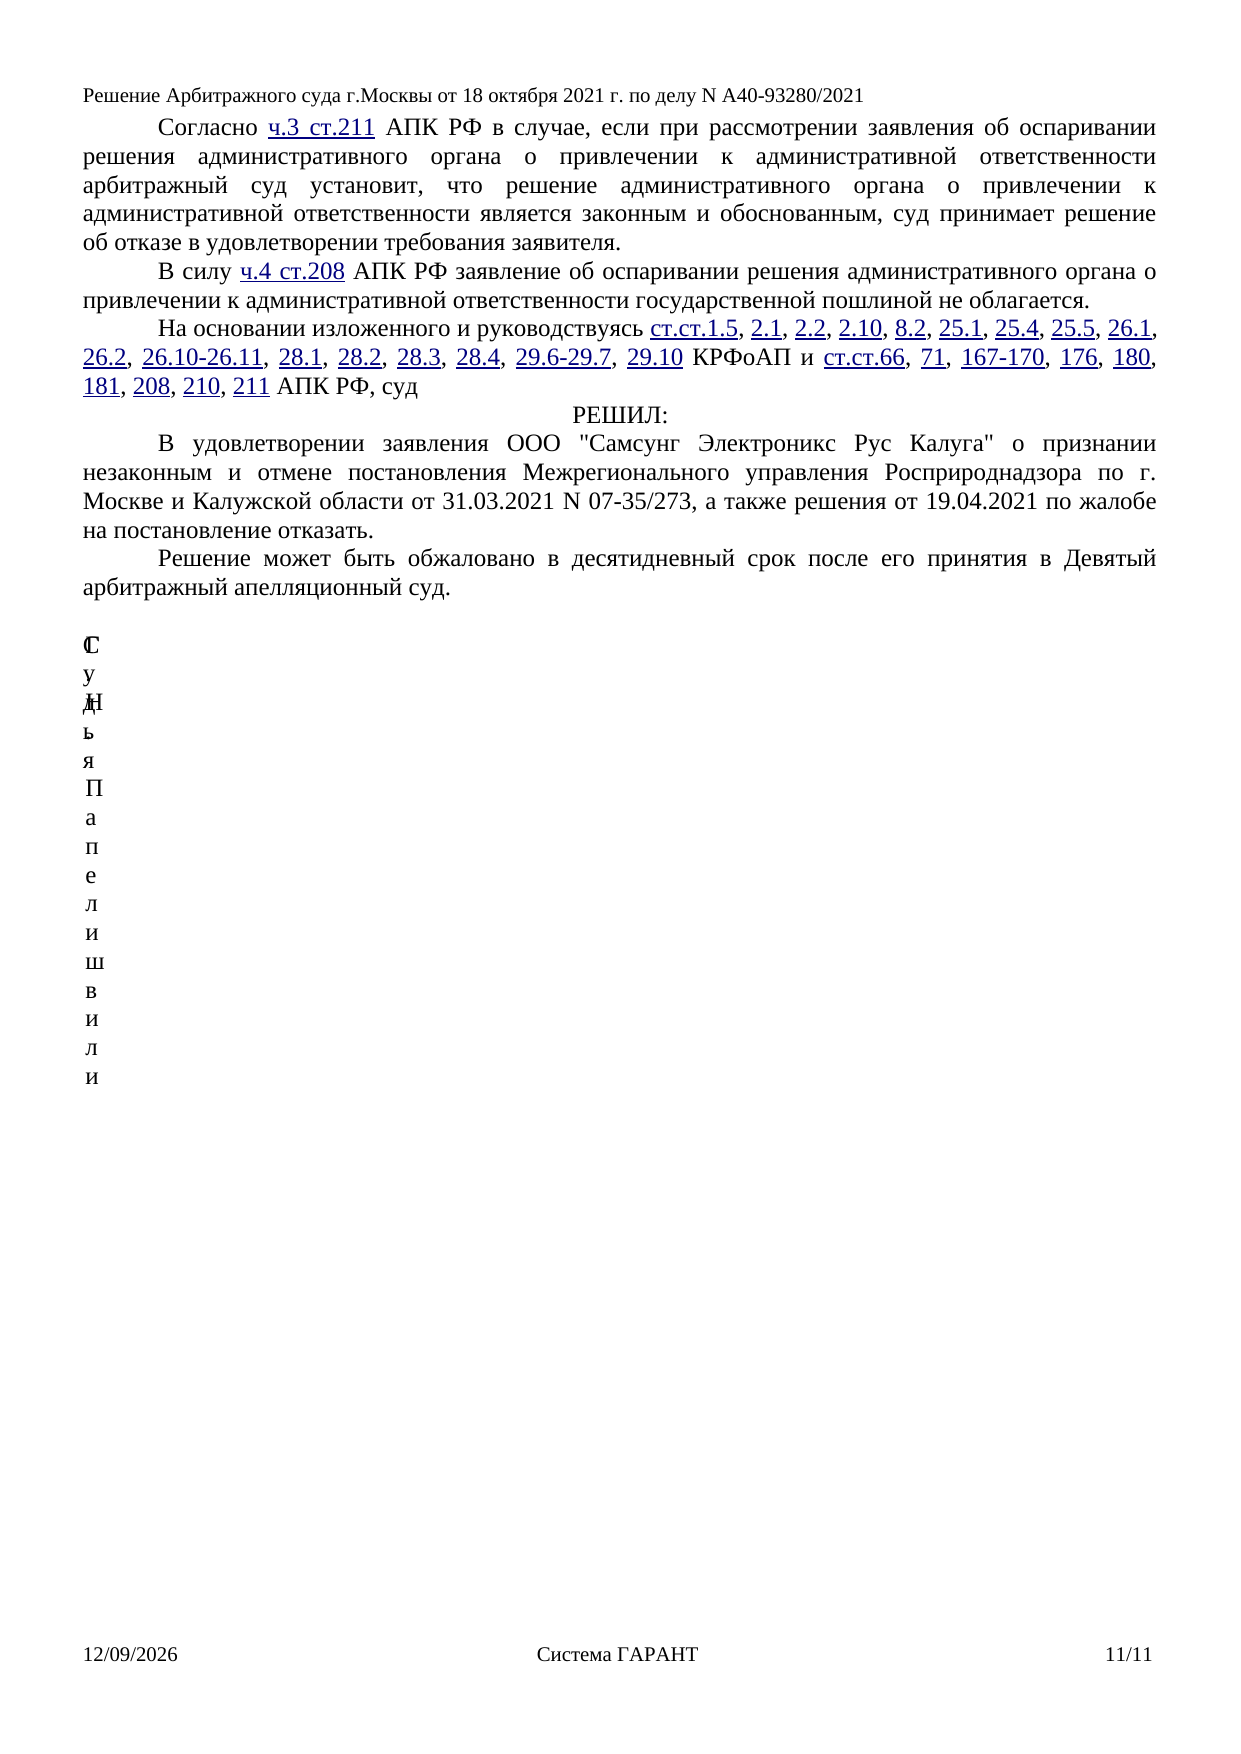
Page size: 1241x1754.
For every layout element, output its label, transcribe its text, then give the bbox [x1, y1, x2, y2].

text Решение может быть обжаловано в десятидневный срок после его принятия в Девятый арбитражный апелляционный суд. [83, 543, 1157, 601]
text РЕШИЛ: [83, 400, 1157, 428]
text На основании изложенного и руководствуясь ст.ст.1.5, 2.1, 2.2, 2.10, 8.2, 25.1, 25.4, 25.5, 26.1, 26.2, 26.10-26.11, 28.1, 28.2, 28.3, 28.4, 29.6-29.7, 29.10 КРФоАП и ст.ст.66, 71, 167-170, 176, 180, 181, 208, 210, 211 АПК РФ, суд [83, 313, 1157, 400]
text В силу ч.4 ст.208 АПК РФ заявление об оспаривании решения административного органа о привлечении к административной ответственности государственной пошлиной не облагается. [83, 256, 1157, 313]
text Согласно ч.3 ст.211 АПК РФ в случае, если при рассмотрении заявления об оспаривании решения административного органа о привлечении к административной ответственности арбитражный суд установит, что решение административного органа о привлечении к административной ответственности является законным и обоснованным, суд принимает решение об отказе в удовлетворении требования заявителя. [83, 112, 1157, 256]
text В удовлетворении заявления ООО "Самсунг Электроникс Рус Калуга" о признании незаконным и отмене постановления Межрегионального управления Росприроднадзора по г. Москве и Калужской области от 31.03.2021 N 07-35/273, а также решения от 19.04.2021 по жалобе на постановление отказать. [83, 428, 1157, 543]
